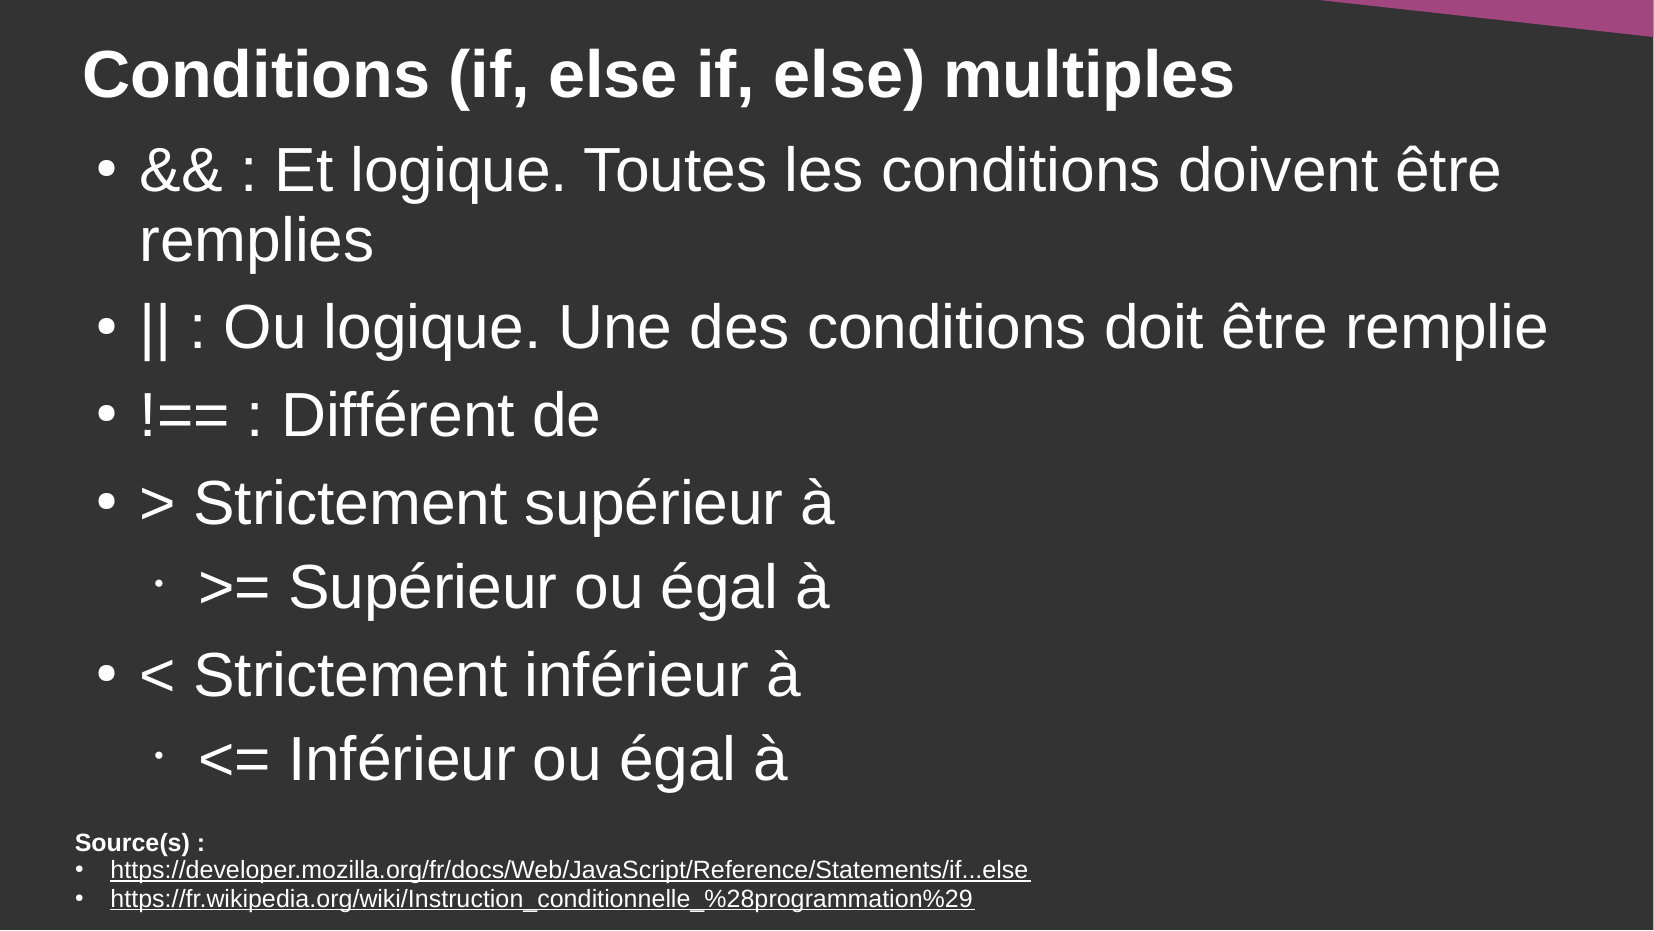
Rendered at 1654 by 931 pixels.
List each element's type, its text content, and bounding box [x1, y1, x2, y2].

text_box [1319, 0, 1654, 38]
title Conditions (if, else if, else) multiples [82, 37, 1571, 114]
list && : Et logique. Toutes les conditions doivent être remplies || : Ou logique. Une des conditions doit être remplie !== : Différent de > Strictement supérieur à >= Supérieur ou égal à < Strictement inférieur à <= Inférieur ou égal à [80, 135, 1620, 804]
text_box Source(s) : https://developer.mozilla.org/fr/docs/Web/JavaScript/Reference/Statements/if...else https://fr.wikipedia.org/wiki/Instruction_conditionnelle_%28programmation%29 [60, 820, 1583, 920]
